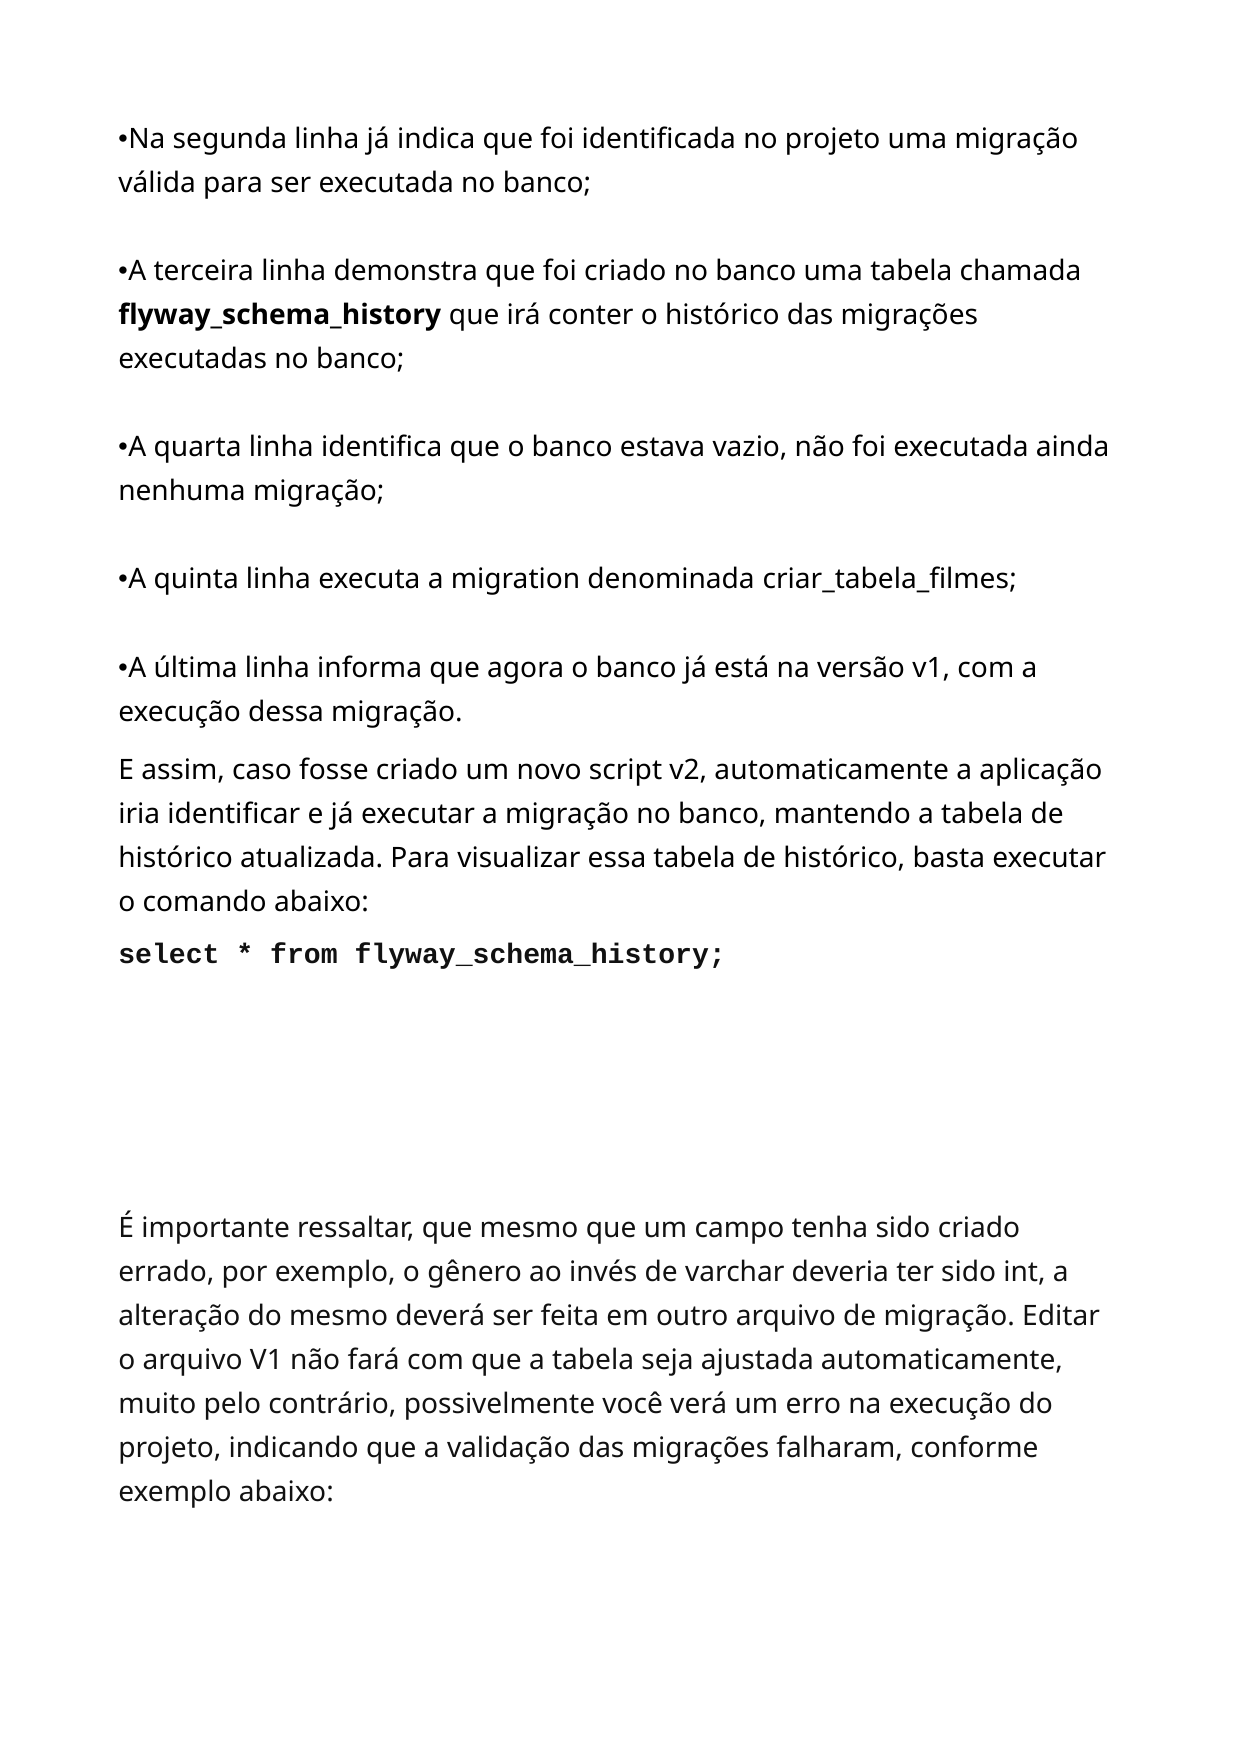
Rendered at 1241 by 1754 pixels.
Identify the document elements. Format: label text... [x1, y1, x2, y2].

list A terceira linha demonstra que foi criado no banco uma tabela chamada flyway_schema_history que irá conter o histórico das migrações executadas no banco; [118, 250, 1122, 377]
text É importante ressaltar, que mesmo que um campo tenha sido criado errado, por exemplo, o gênero ao invés de varchar deveria ter sido int, a alteração do mesmo deverá ser feita em outro arquivo de migração. Editar o arquivo V1 não fará com que a tabela seja ajustada automaticamente, muito pelo contrário, possivelmente você verá um erro na execução do projeto, indicando que a validação das migrações falharam, conforme exemplo abaixo: [118, 1207, 1122, 1509]
list A quinta linha executa a migration denominada criar_tabela_filmes; [118, 559, 1122, 597]
text select * from flyway_schema_history; [118, 940, 1122, 972]
list Na segunda linha já indica que foi identificada no projeto uma migração válida para ser executada no banco; [118, 118, 1122, 201]
list A última linha informa que agora o banco já está na versão v1, com a execução dessa migração. [118, 647, 1122, 729]
text E assim, caso fosse criado um novo script v2, automaticamente a aplicação iria identificar e já executar a migração no banco, mantendo a tabela de histórico atualizada. Para visualizar essa tabela de histórico, basta executar o comando abaixo: [118, 749, 1122, 920]
list A quarta linha identifica que o banco estava vazio, não foi executada ainda nenhuma migração; [118, 427, 1122, 509]
